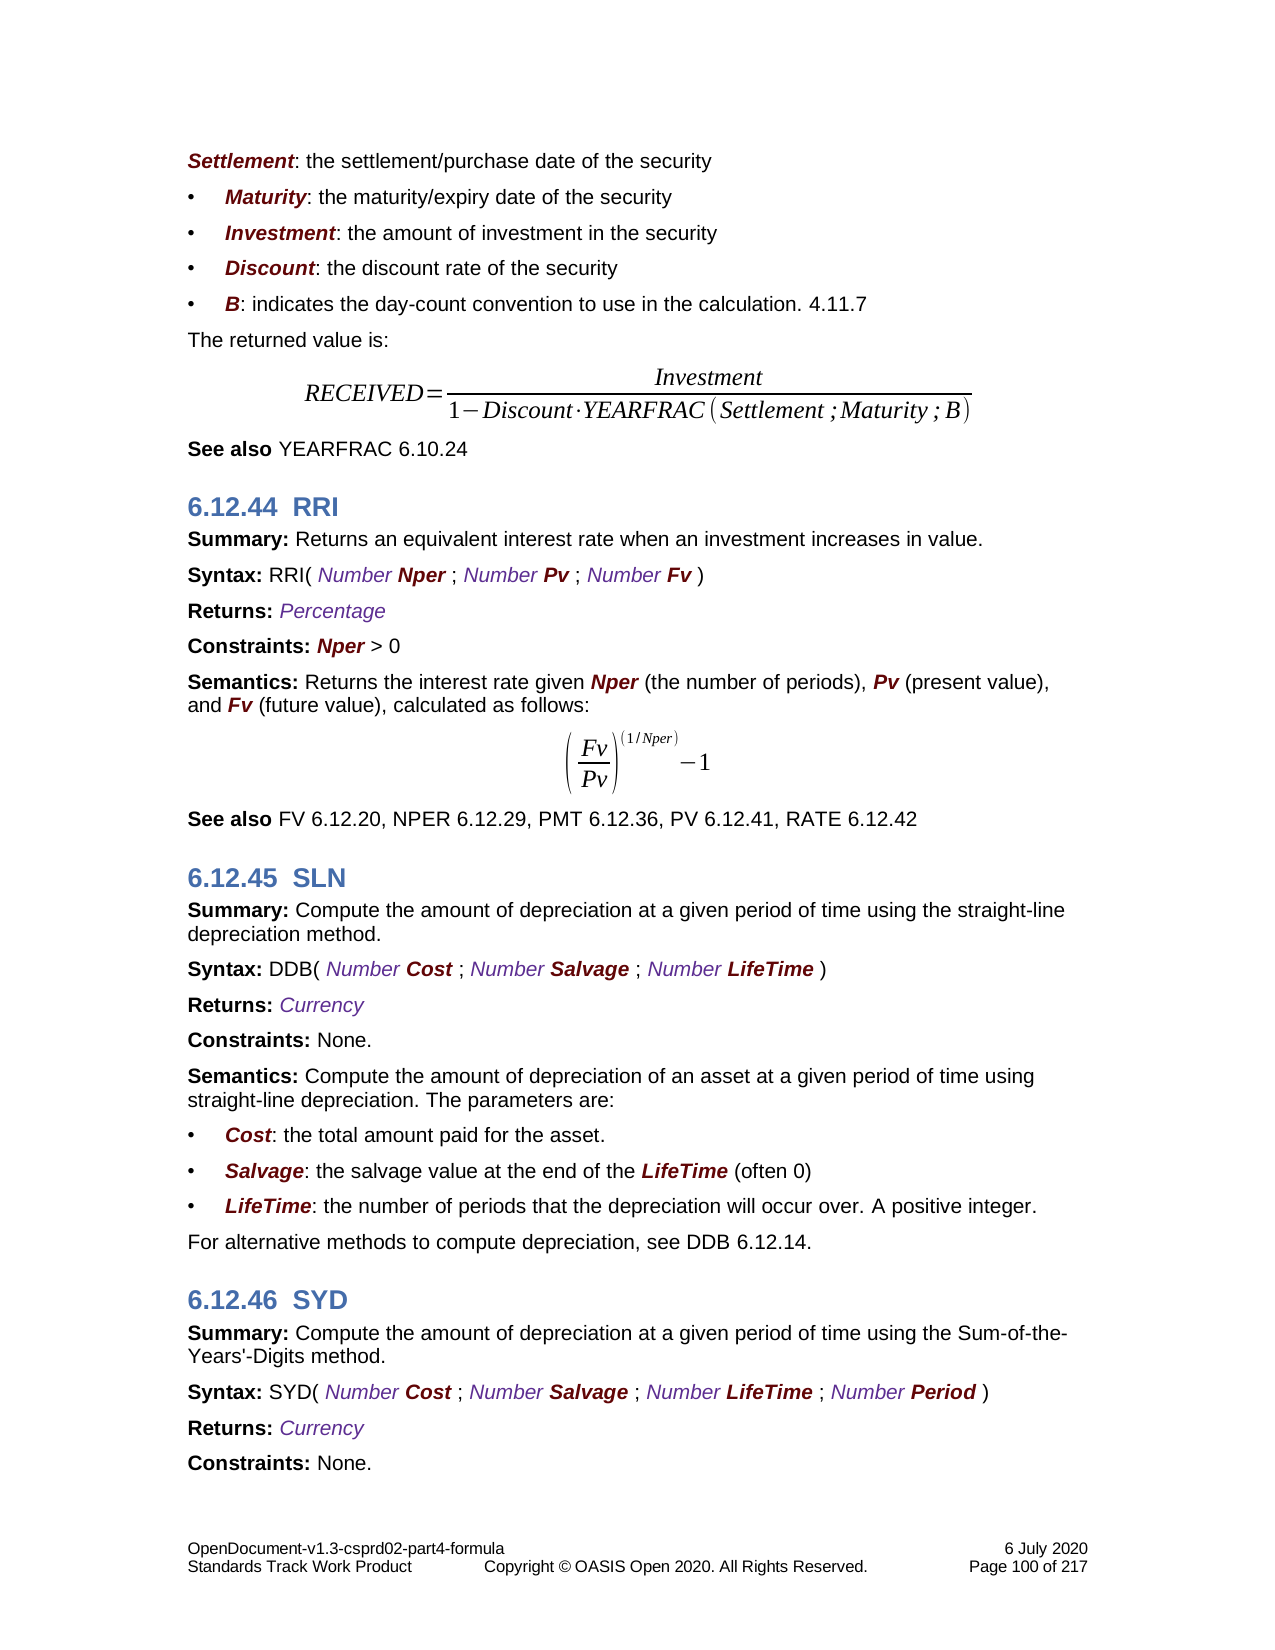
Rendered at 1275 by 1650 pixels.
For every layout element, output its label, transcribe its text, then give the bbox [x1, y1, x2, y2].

list Discount: the discount rate of the security [187, 257, 1088, 280]
text Summary: Compute the amount of depreciation at a given period of time using the Sum-of-the-Years'-Digits method. [187, 1321, 1088, 1368]
list Cost: the total amount paid for the asset. [187, 1124, 1088, 1147]
text See also FV 6.12.20, NPER 6.12.29, PMT 6.12.36, PV 6.12.41, RATE 6.12.42 [187, 808, 1088, 831]
text Syntax: RRI( Number Nper ; Number Pv ; Number Fv ) [187, 563, 1088, 587]
text Constraints: None. [187, 1452, 1088, 1475]
list B: indicates the day-count convention to use in the calculation. 4.11.7 [187, 292, 1088, 316]
subtitle SYD [187, 1285, 1088, 1315]
text Summary: Returns an equivalent interest rate when an investment increases in value. [187, 528, 1088, 551]
text See also YEARFRAC 6.10.24 [187, 437, 1088, 461]
text Returns: Currency [187, 993, 1088, 1017]
text Constraints: Nper > 0 [187, 635, 1088, 658]
text Summary: Compute the amount of depreciation at a given period of time using the straight-line depreciation method. [187, 898, 1088, 946]
text Settlement: the settlement/purchase date of the security [187, 150, 1088, 173]
text Syntax: SYD( Number Cost ; Number Salvage ; Number LifeTime ; Number Period ) [187, 1380, 1088, 1404]
list Maturity: the maturity/expiry date of the security [187, 186, 1088, 209]
subtitle RRI [187, 492, 1088, 522]
list LifeTime: the number of periods that the depreciation will occur over. A positive integer. [187, 1195, 1088, 1218]
text Returns: Currency [187, 1416, 1088, 1439]
text For alternative methods to compute depreciation, see DDB 6.12.14. [187, 1231, 1088, 1254]
text Semantics: Compute the amount of depreciation of an asset at a given period of time using straight-line depreciation. The parameters are: [187, 1064, 1088, 1112]
text Semantics: Returns the interest rate given Nper (the number of periods), Pv (present value), and Fv (future value), calculated as follows: [187, 670, 1088, 717]
list Investment: the amount of investment in the security [187, 221, 1088, 245]
text Syntax: DDB( Number Cost ; Number Salvage ; Number LifeTime ) [187, 958, 1088, 981]
subtitle SLN [187, 862, 1088, 892]
text Constraints: None. [187, 1029, 1088, 1052]
text Returns: Percentage [187, 599, 1088, 623]
list Salvage: the salvage value at the end of the LifeTime (often 0) [187, 1159, 1088, 1183]
text The returned value is: [187, 328, 1088, 352]
